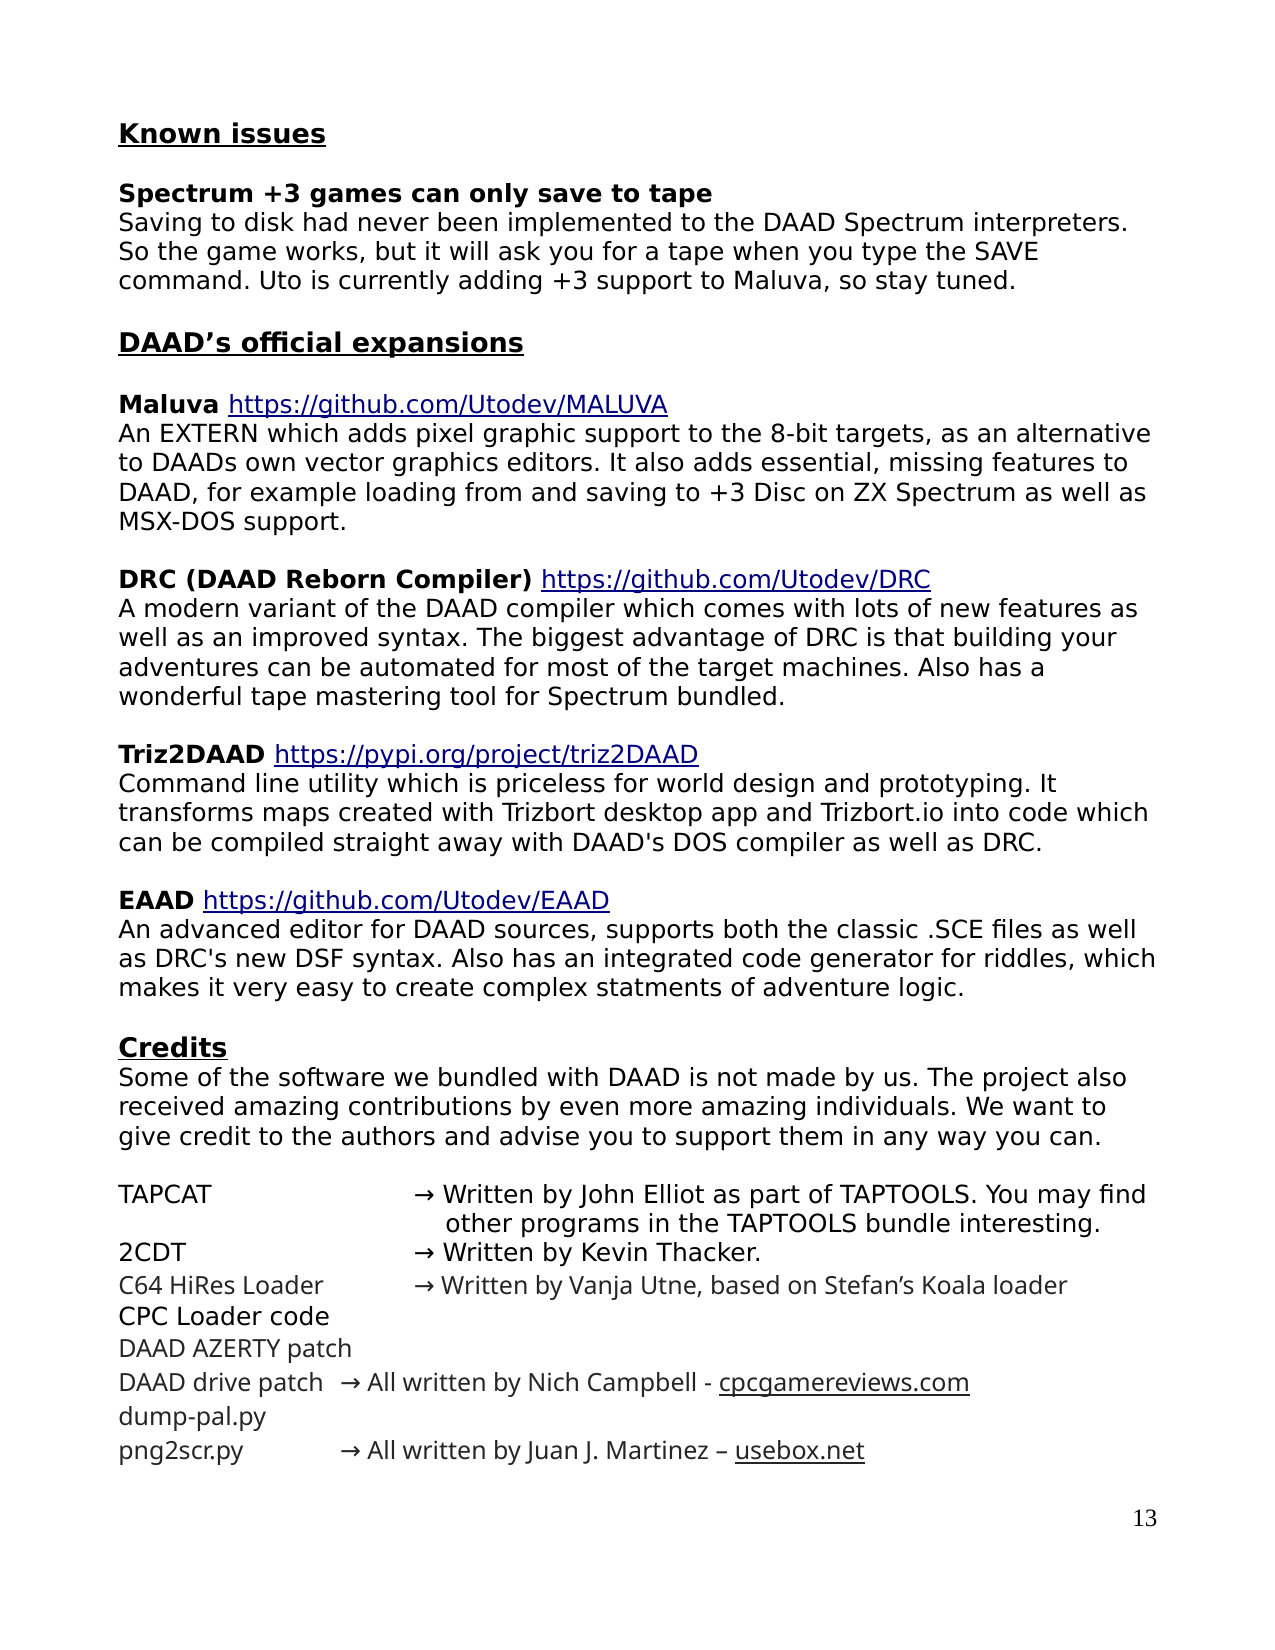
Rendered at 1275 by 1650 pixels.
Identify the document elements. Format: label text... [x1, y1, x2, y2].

text Spectrum +3 games can only save to tape [118, 179, 1157, 208]
text Some of the software we bundled with DAAD is not made by us. The project also received amazing contributions by even more amazing individuals. We want to give credit to the authors and advise you to support them in any way you can. [118, 1063, 1157, 1151]
text Maluva https://github.com/Utodev/MALUVA [118, 390, 1157, 419]
text Triz2DAAD https://pypi.org/project/triz2DAAD [118, 740, 1157, 769]
text dump-pal.py [118, 1399, 1157, 1433]
text Saving to disk had never been implemented to the DAAD Spectrum interpreters. So the game works, but it will ask you for a tape when you type the SAVE command. Uto is currently adding +3 support to Maluva, so stay tuned. [118, 208, 1157, 296]
text EAAD https://github.com/Utodev/EAAD [118, 886, 1157, 915]
text DAAD’s official expansions [118, 327, 1157, 359]
text Command line utility which is priceless for world design and prototyping. It transforms maps created with Trizbort desktop app and Trizbort.io into code which can be compiled straight away with DAAD's DOS compiler as well as DRC. [118, 769, 1157, 857]
text CPC Loader code [118, 1302, 1157, 1331]
text DRC (DAAD Reborn Compiler) https://github.com/Utodev/DRC [118, 565, 1157, 594]
text A modern variant of the DAAD compiler which comes with lots of new features as well as an improved syntax. The biggest advantage of DRC is that building your adventures can be automated for most of the target machines. Also has a wonderful tape mastering tool for Spectrum bundled. [118, 594, 1157, 711]
text Credits [118, 1032, 1157, 1063]
text DAAD AZERTY patch [118, 1331, 1157, 1365]
text png2scr.py → All written by Juan J. Martinez – usebox.net [118, 1433, 1157, 1467]
text 2CDT → Written by Kevin Thacker. [118, 1238, 1157, 1268]
text DAAD drive patch → All written by Nich Campbell - cpcgamereviews.com [118, 1365, 1157, 1399]
text An EXTERN which adds pixel graphic support to the 8-bit targets, as an alternative to DAADs own vector graphics editors. It also adds essential, missing features to DAAD, for example loading from and saving to +3 Disc on ZX Spectrum as well as MSX-DOS support. [118, 419, 1157, 536]
text Known issues [118, 118, 1157, 150]
text C64 HiRes Loader → Written by Vanja Utne, based on Stefan’s Koala loader [118, 1268, 1157, 1302]
text An advanced editor for DAAD sources, supports both the classic .SCE files as well as DRC's new DSF syntax. Also has an integrated code generator for riddles, which makes it very easy to create complex statments of adventure logic. [118, 915, 1157, 1003]
text TAPCAT → Written by John Elliot as part of TAPTOOLS. You may find other programs in the TAPTOOLS bundle interesting. [118, 1180, 1157, 1238]
